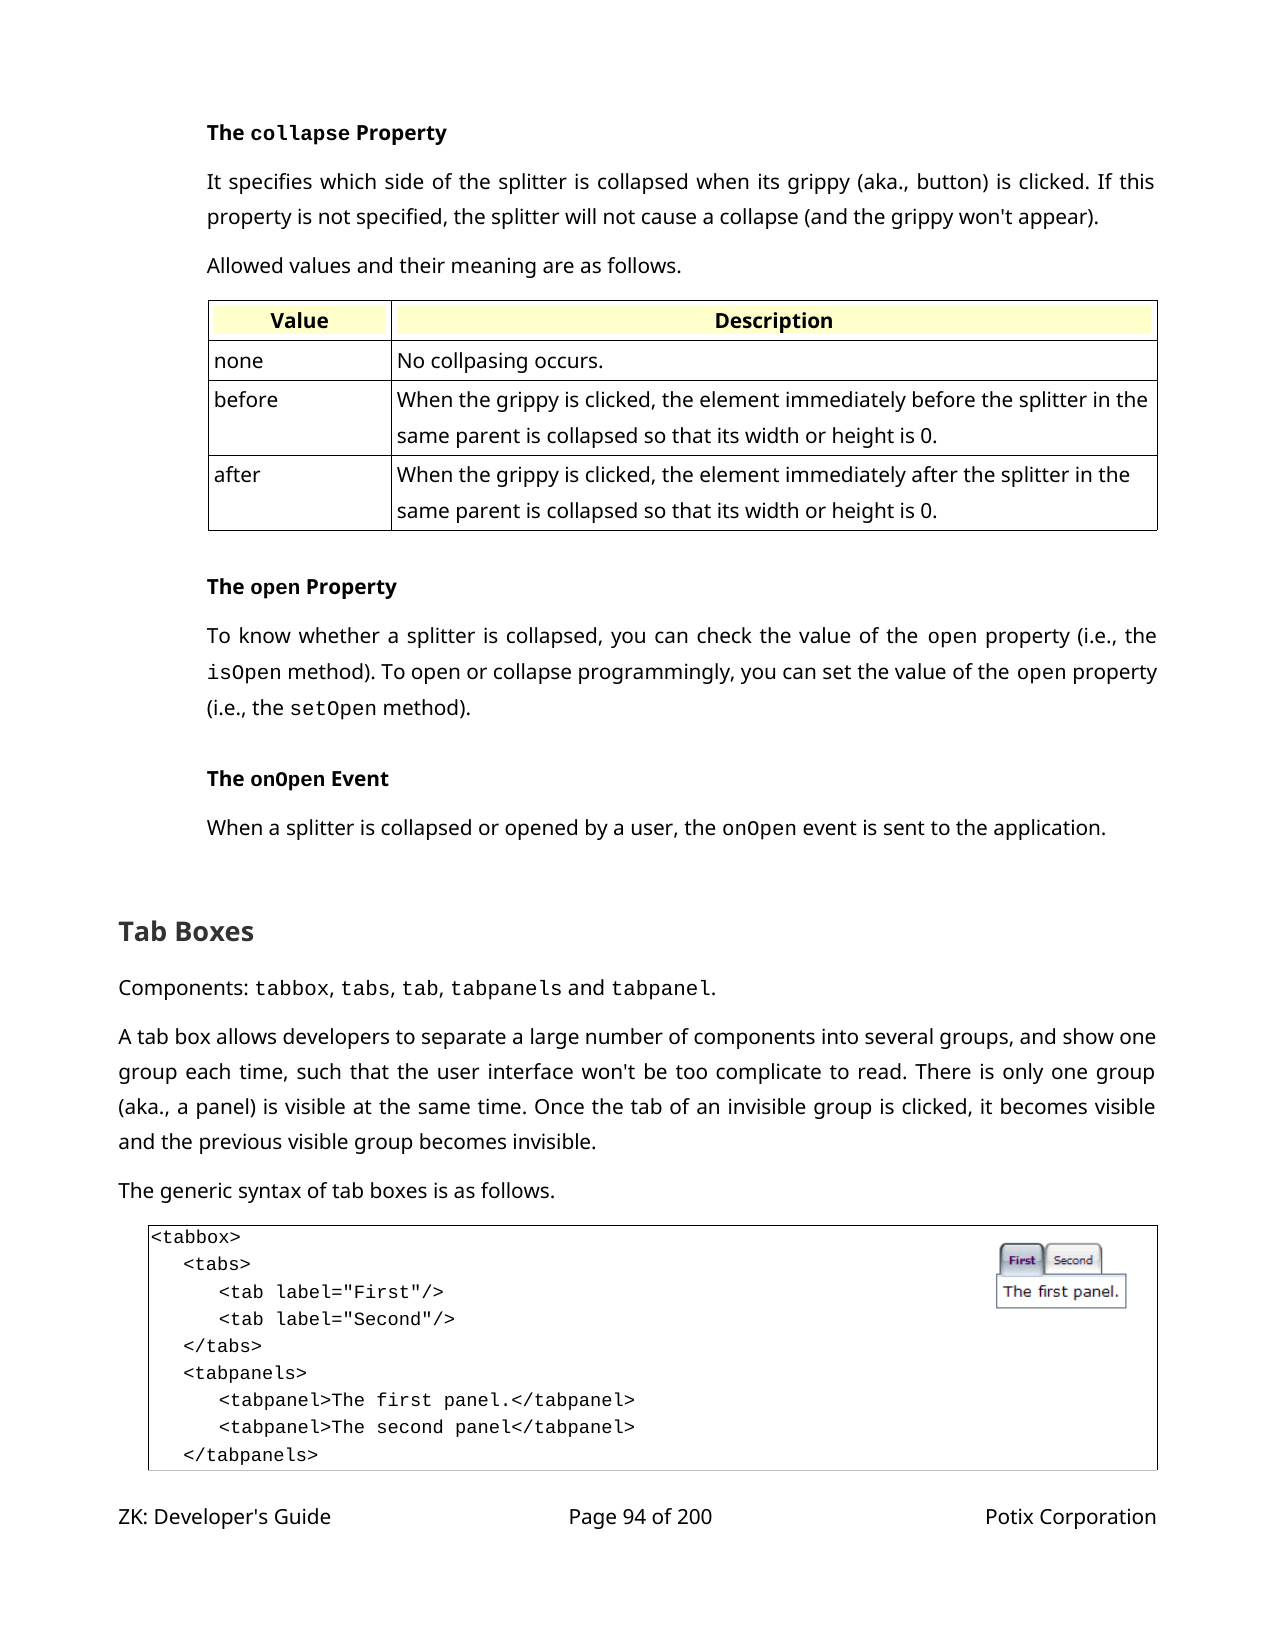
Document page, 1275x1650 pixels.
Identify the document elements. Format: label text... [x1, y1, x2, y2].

table_cell When the grippy is clicked, the element immediately after the splitter in the same parent is collapsed so that its width or height is 0. [392, 456, 1157, 530]
text </tabpanels> [149, 1443, 1157, 1470]
text <tabpanels> [149, 1361, 1157, 1385]
text <tabpanel>The first panel.</tabpanel> [149, 1388, 1157, 1412]
text [1130, 1252, 1157, 1277]
subtitle The open Property [207, 572, 1157, 601]
table_cell after [209, 456, 391, 530]
text </tabs> [149, 1334, 1157, 1358]
table_cell No collpasing occurs. [392, 341, 1157, 380]
text When a splitter is collapsed or opened by a user, the onOpen event is sent to the application. [207, 813, 1157, 841]
subtitle The collapse Property [207, 118, 1157, 147]
text [1130, 1279, 1157, 1304]
text <tabpanel>The second panel</tabpanel> [149, 1415, 1157, 1440]
subtitle Tab Boxes [118, 912, 1157, 949]
text The generic syntax of tab boxes is as follows. [118, 1176, 1157, 1204]
text Allowed values and their meaning are as follows. [207, 251, 1157, 279]
table_cell none [209, 341, 391, 380]
text <tab label="Second"/> [149, 1307, 1157, 1331]
text It specifies which side of the splitter is collapsed when its grippy (aka., button) is clicked. If this property is not specified, the splitter will not cause a collapse (and the grippy won't appear). [207, 167, 1157, 231]
text A tab box allows developers to separate a large number of components into several groups, and show one group each time, such that the user interface won't be too complicate to read. There is only one group (aka., a panel) is visible at the same time. Once the tab of an invisible group is clicked, it becomes visible and the previous visible group becomes invisible. [118, 1022, 1157, 1156]
text To know whether a splitter is collapsed, you can check the value of the open property (i.e., the isOpen method). To open or collapse programmingly, you can set the value of the open property (i.e., the setOpen method). [207, 622, 1157, 721]
subtitle The onOpen Event [207, 764, 1157, 792]
table_cell before [209, 381, 391, 455]
table_cell When the grippy is clicked, the element immediately before the splitter in the same parent is collapsed so that its width or height is 0. [392, 381, 1157, 455]
text <tabbox> [149, 1226, 1157, 1249]
text <tab label="First"/> [149, 1279, 995, 1304]
text Components: tabbox, tabs, tab, tabpanels and tabpanel. [118, 973, 1157, 1001]
table_header Value [209, 301, 391, 340]
table_header Description [392, 301, 1157, 340]
text <tabs> [149, 1252, 995, 1277]
picture [995, 1241, 1130, 1312]
